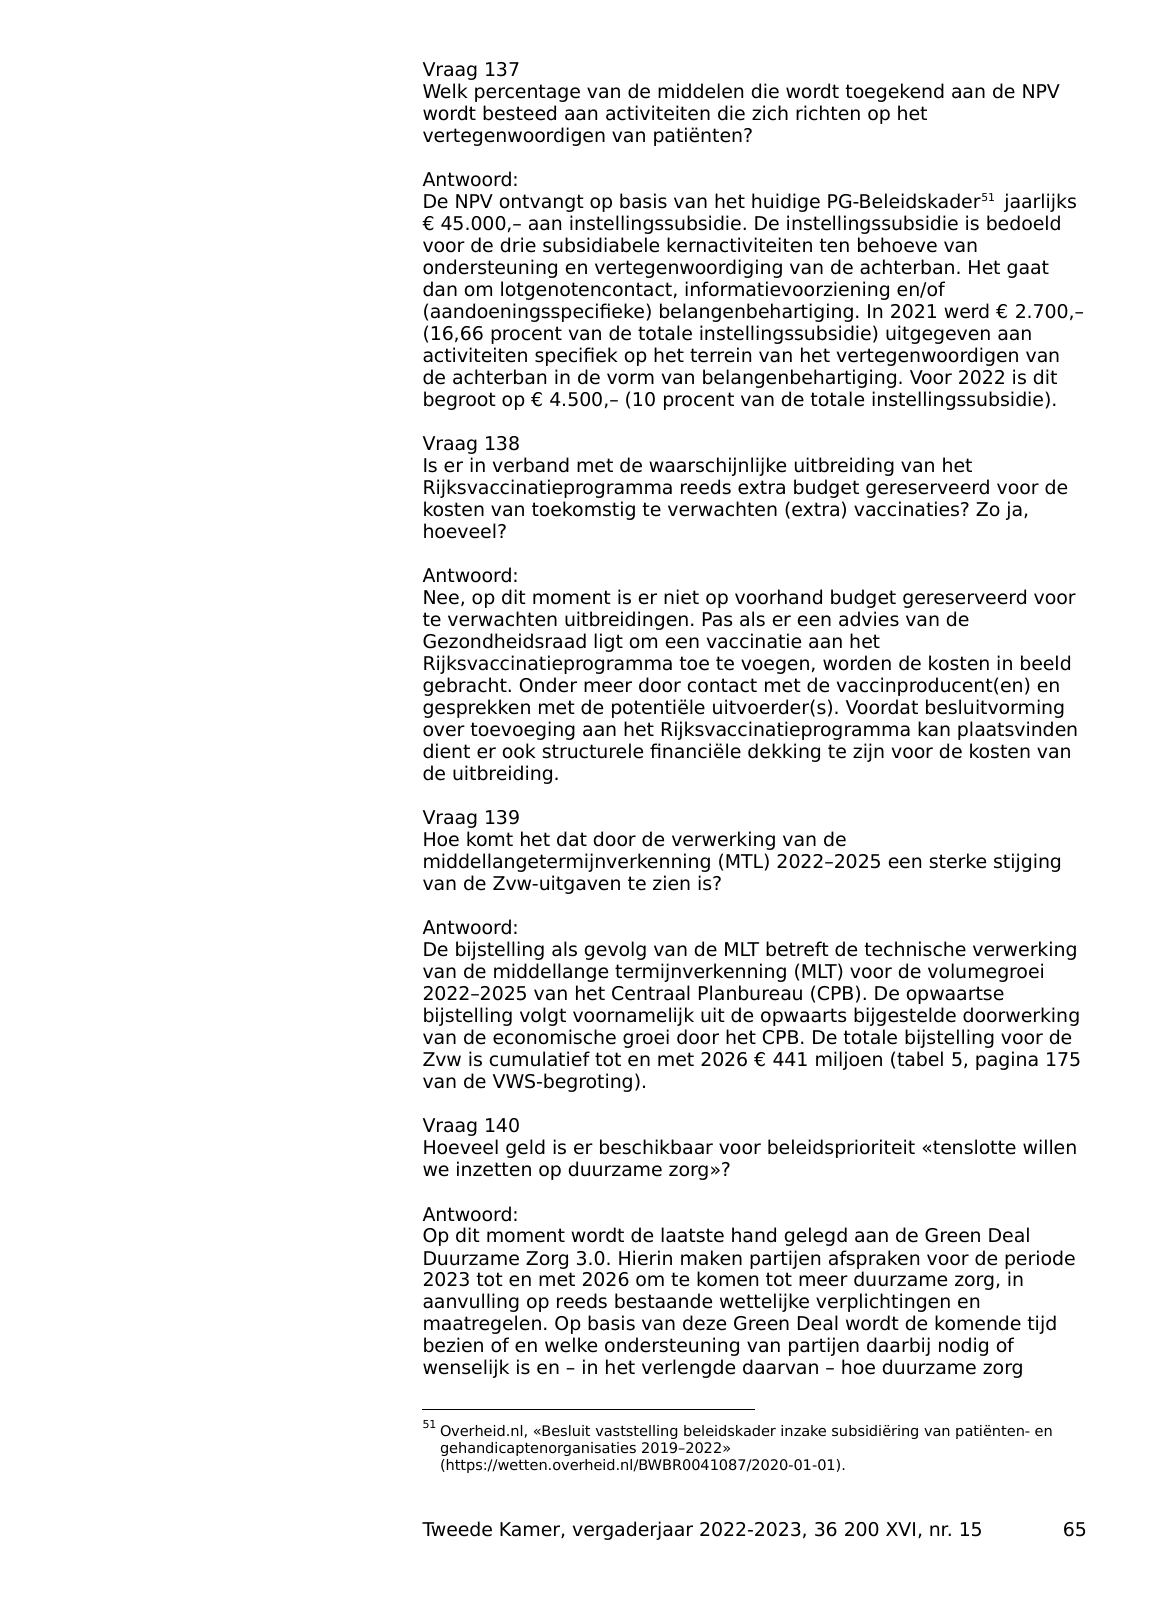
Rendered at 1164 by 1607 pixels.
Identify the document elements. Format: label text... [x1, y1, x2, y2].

text Hoeveel geld is er beschikbaar voor beleidsprioriteit «tenslotte willen we inzetten op duurzame zorg»? [422, 1137, 1087, 1181]
text Antwoord: [422, 1203, 1087, 1225]
text Antwoord: [422, 917, 1087, 939]
text Op dit moment wordt de laatste hand gelegd aan de Green Deal Duurzame Zorg 3.0. Hierin maken partijen afspraken voor de periode 2023 tot en met 2026 om te komen tot meer duurzame zorg, in aanvulling op reeds bestaande wettelijke verplichtingen en maatregelen. Op basis van deze Green Deal wordt de komende tijd bezien of en welke ondersteuning van partijen daarbij nodig of wenselijk is en – in het verlengde daarvan – hoe duurzame zorg [422, 1225, 1087, 1379]
text Hoe komt het dat door de verwerking van de middellangetermijnverkenning (MTL) 2022–2025 een sterke stijging van de Zvw-uitgaven te zien is? [422, 829, 1087, 895]
text Overheid.nl, «Besluit vaststelling beleidskader inzake subsidiëring van patiënten- en gehandicaptenorganisaties 2019–2022» (https://wetten.overheid.nl/BWBR0041087/2020-01-01). [422, 1418, 1087, 1474]
text Antwoord: [422, 565, 1087, 587]
text De bijstelling als gevolg van de MLT betreft de technische verwerking van de middellange termijnverkenning (MLT) voor de volumegroei 2022–2025 van het Centraal Planbureau (CPB). De opwaartse bijstelling volgt voornamelijk uit de opwaarts bijgestelde doorwerking van de economische groei door het CPB. De totale bijstelling voor de Zvw is cumulatief tot en met 2026 € 441 miljoen (tabel 5, pagina 175 van de VWS-begroting). [422, 939, 1087, 1093]
text De NPV ontvangt op basis van het huidige PG-Beleidskader jaarlijks € 45.000,– aan instellingssubsidie. De instellingssubsidie is bedoeld voor de drie subsidiabele kernactiviteiten ten behoeve van ondersteuning en vertegenwoordiging van de achterban. Het gaat dan om lotgenotencontact, informatievoorziening en/of (aandoeningsspecifieke) belangenbehartiging. In 2021 werd € 2.700,– (16,66 procent van de totale instellingssubsidie) uitgegeven aan activiteiten specifiek op het terrein van het vertegenwoordigen van de achterban in de vorm van belangenbehartiging. Voor 2022 is dit begroot op € 4.500,– (10 procent van de totale instellingssubsidie). [422, 191, 1087, 411]
text Nee, op dit moment is er niet op voorhand budget gereserveerd voor te verwachten uitbreidingen. Pas als er een advies van de Gezondheidsraad ligt om een vaccinatie aan het Rijksvaccinatieprogramma toe te voegen, worden de kosten in beeld gebracht. Onder meer door contact met de vaccinproducent(en) en gesprekken met de potentiële uitvoerder(s). Voordat besluitvorming over toevoeging aan het Rijksvaccinatieprogramma kan plaatsvinden dient er ook structurele financiële dekking te zijn voor de kosten van de uitbreiding. [422, 587, 1087, 785]
text Vraag 139 [422, 807, 1087, 829]
text Vraag 140 [422, 1115, 1087, 1137]
text Vraag 138 [422, 433, 1087, 455]
text Vraag 137 [422, 59, 1087, 81]
text Is er in verband met de waarschijnlijke uitbreiding van het Rijksvaccinatieprogramma reeds extra budget gereserveerd voor de kosten van toekomstig te verwachten (extra) vaccinaties? Zo ja, hoeveel? [422, 455, 1087, 543]
text Antwoord: [422, 169, 1087, 191]
text Welk percentage van de middelen die wordt toegekend aan de NPV wordt besteed aan activiteiten die zich richten op het vertegenwoordigen van patiënten? [422, 81, 1087, 147]
